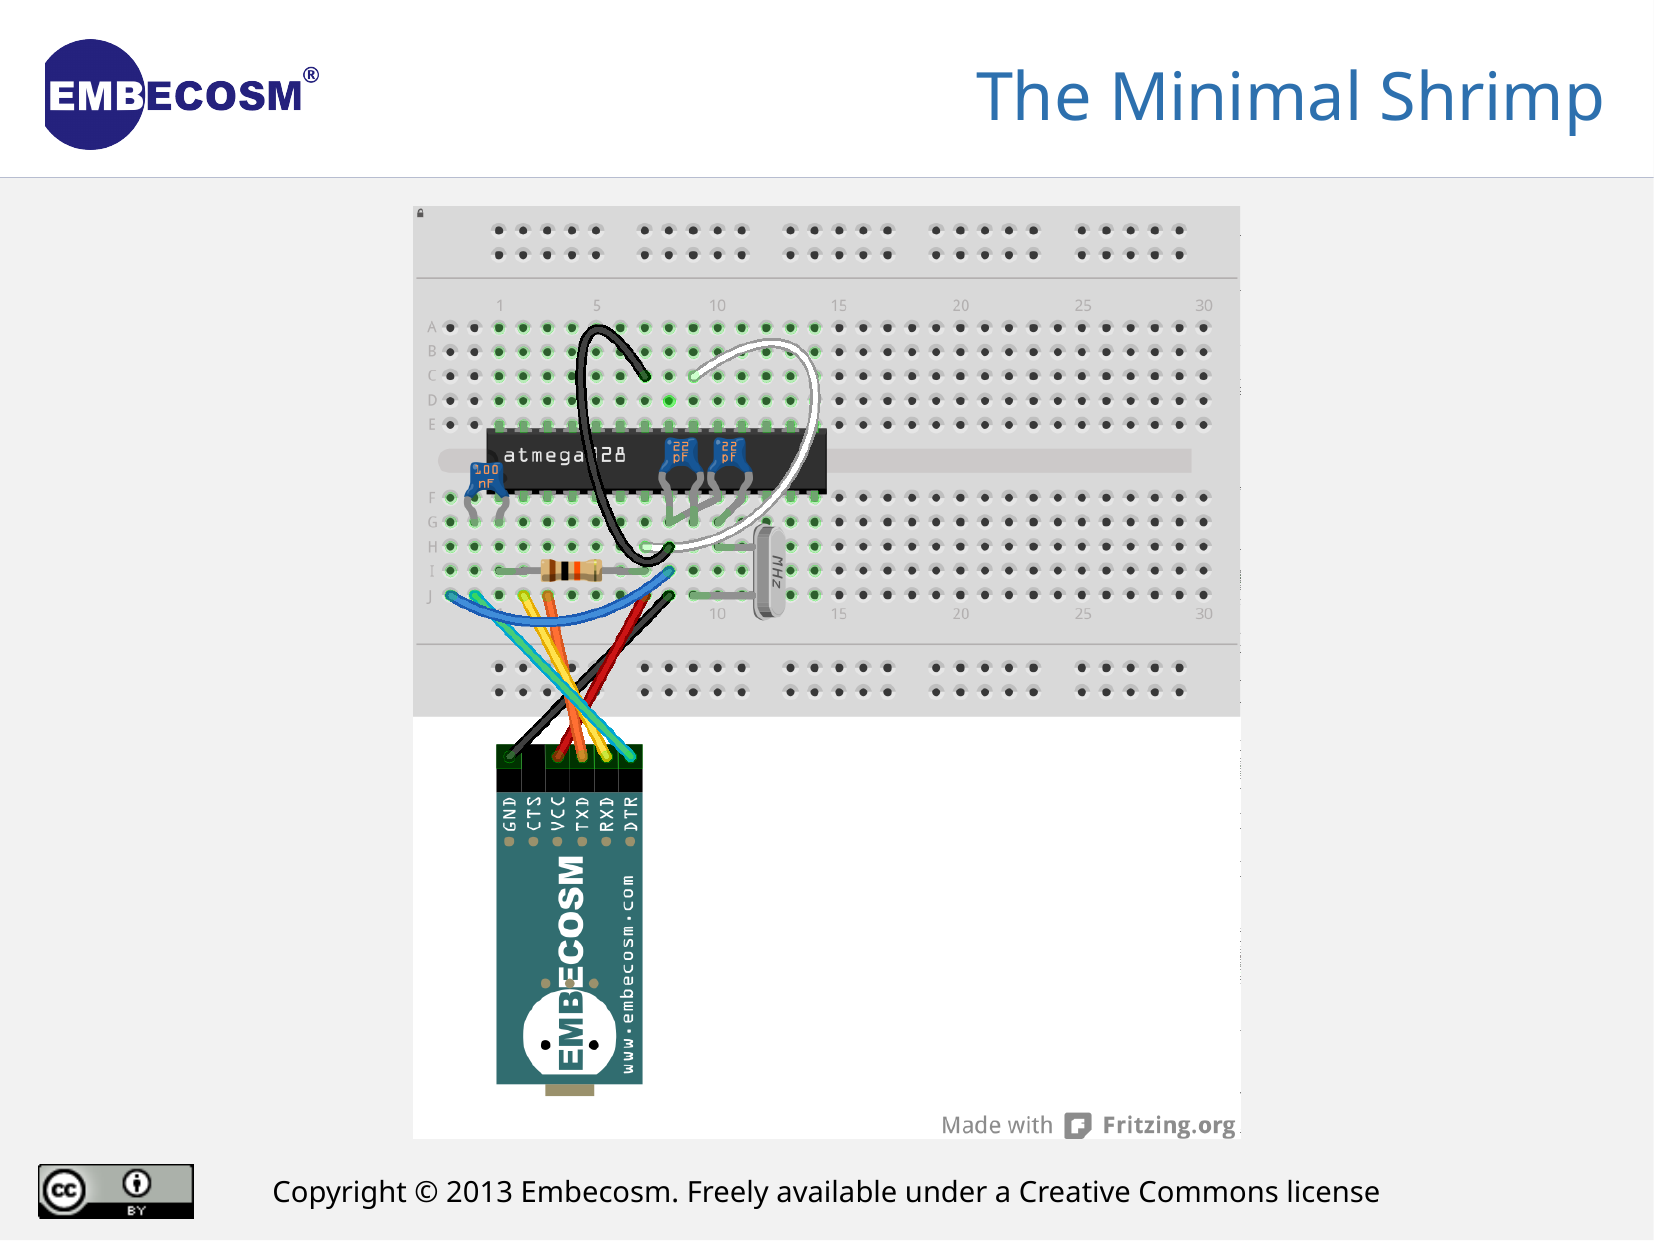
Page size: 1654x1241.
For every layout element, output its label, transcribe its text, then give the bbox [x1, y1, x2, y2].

picture [45, 39, 319, 150]
title The Minimal Shrimp [330, 23, 1607, 166]
picture [413, 206, 1241, 1139]
picture [38, 1164, 194, 1219]
